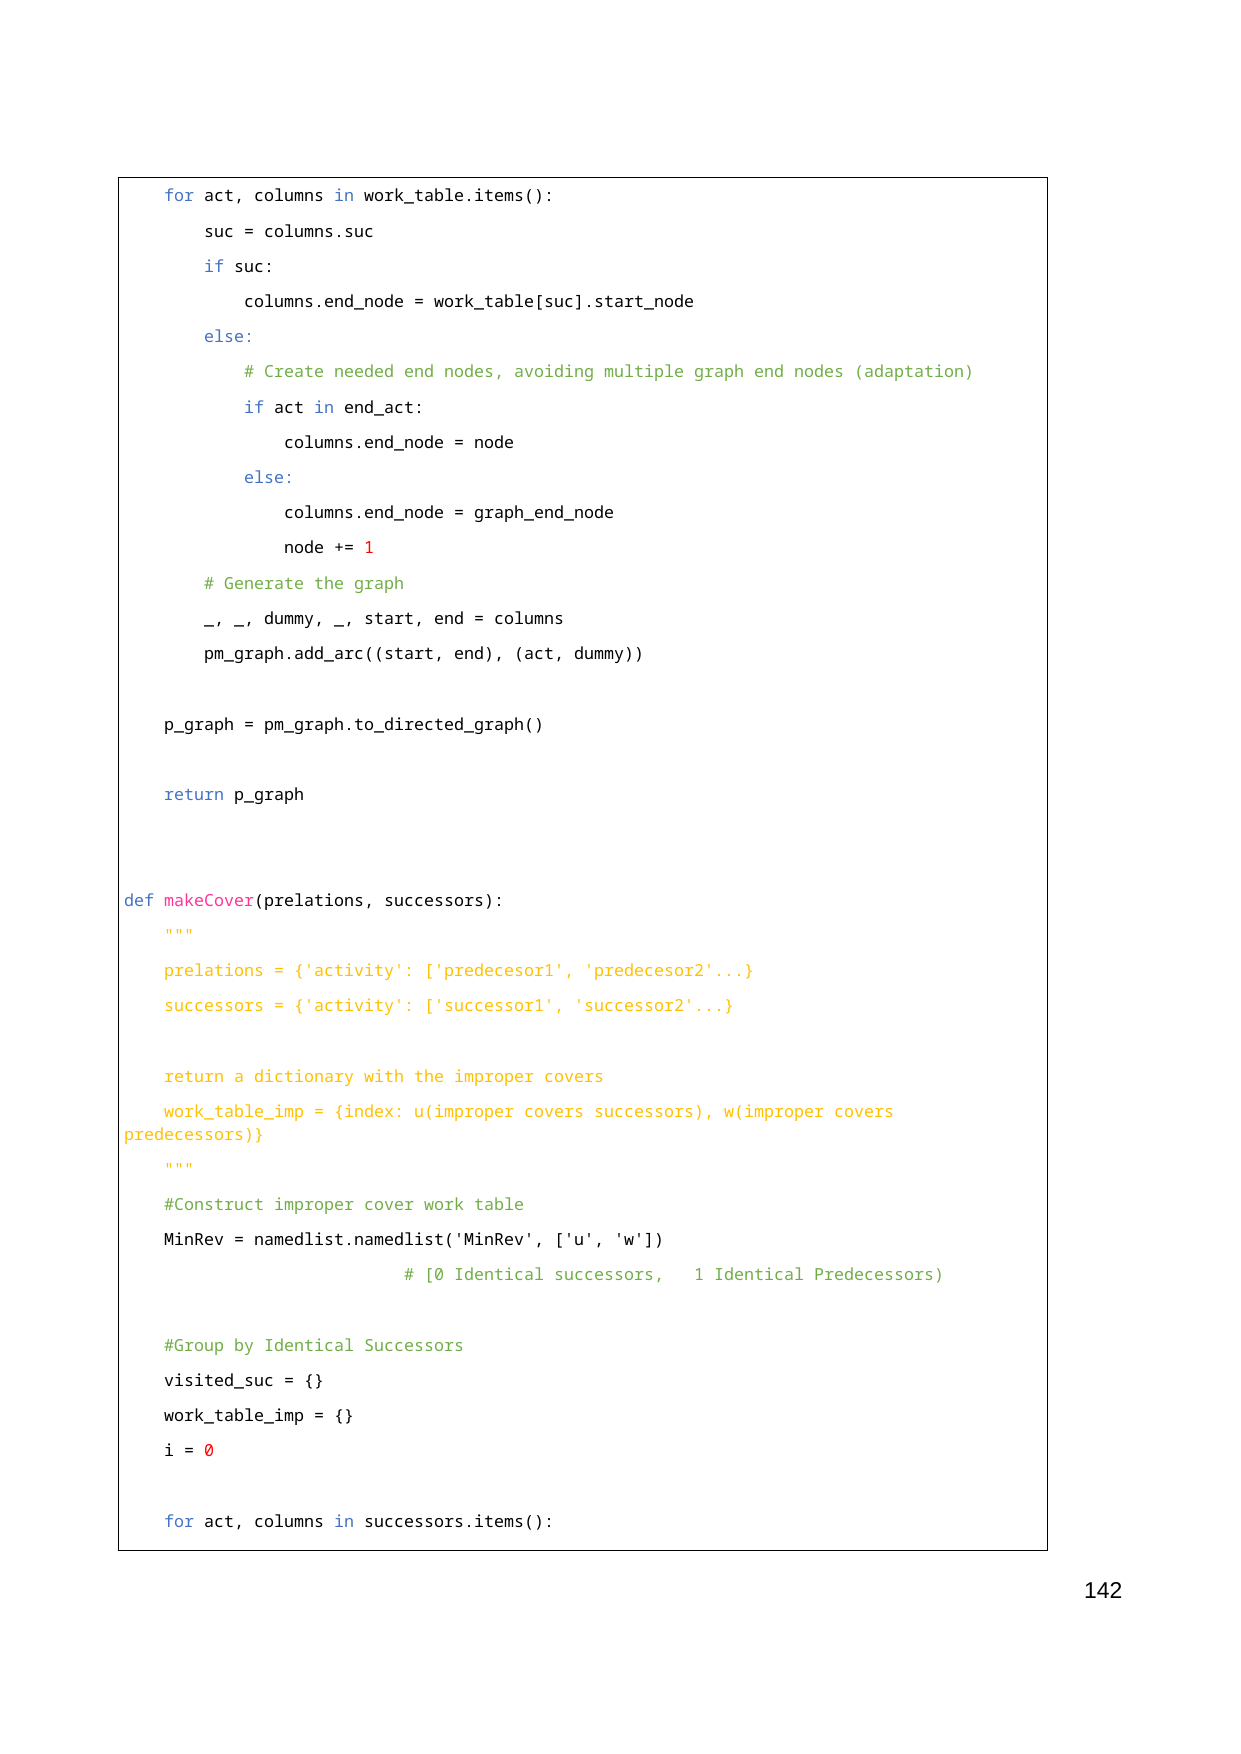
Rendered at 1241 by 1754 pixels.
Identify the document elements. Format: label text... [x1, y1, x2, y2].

table_header for act, columns in work_table.items(): suc = columns.suc if suc: columns.end_node = work_table[suc].start_node else: # Create needed end nodes, avoiding multiple graph end nodes (adaptation) if act in end_act: columns.end_node = node else: columns.end_node = graph_end_node node += 1 # Generate the graph _, _, dummy, _, start, end = columns pm_graph.add_arc((start, end), (act, dummy)) p_graph = pm_graph.to_directed_graph() return p_graph def makeCover(prelations, successors): """ prelations = {'activity': ['predecesor1', 'predecesor2'...} successors = {'activity': ['successor1', 'successor2'...} return a dictionary with the improper covers work_table_imp = {index: u(improper covers successors), w(improper covers predecessors)} """ #Construct improper cover work table MinRev = namedlist.namedlist('MinRev', ['u', 'w']) # [0 Identical successors, 1 Identical Predecessors) #Group by Identical Successors visited_suc = {} work_table_imp = {} i = 0 for act, columns in successors.items(): [119, 178, 1047, 1550]
